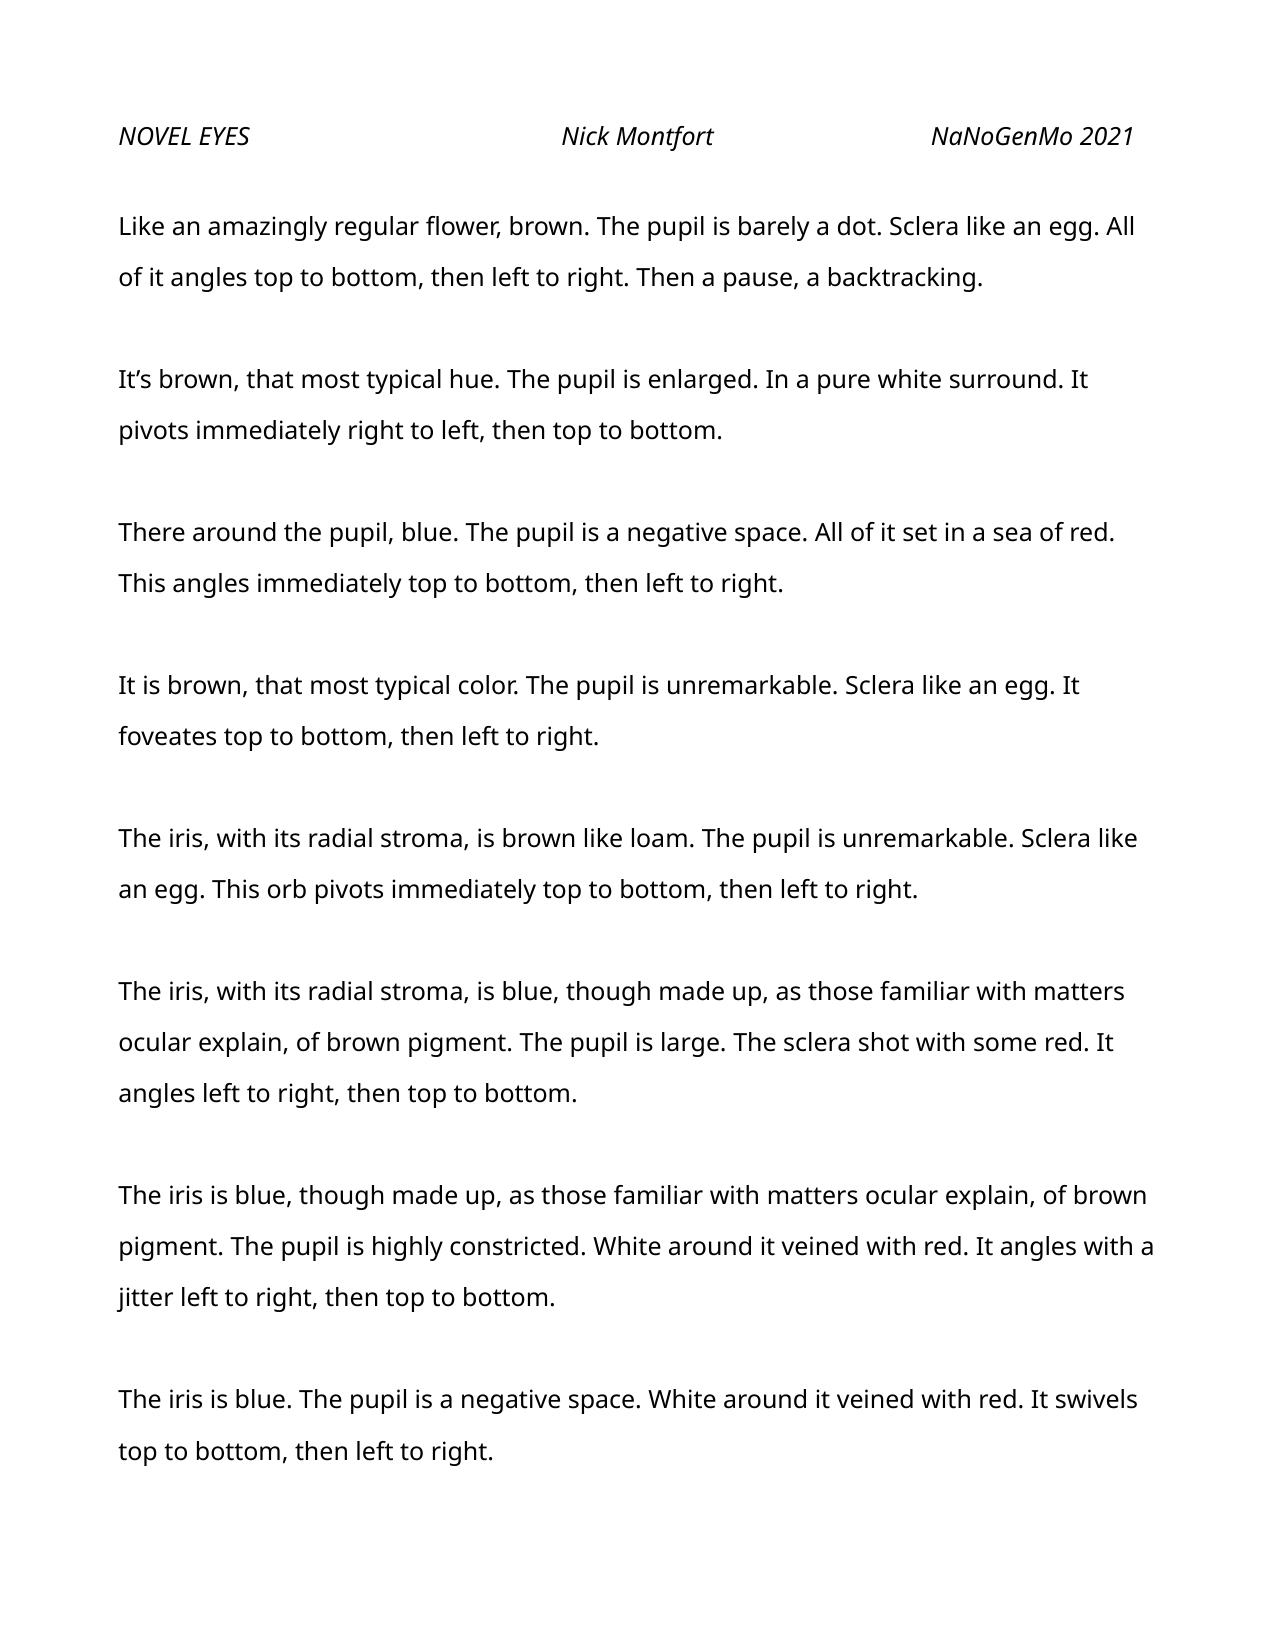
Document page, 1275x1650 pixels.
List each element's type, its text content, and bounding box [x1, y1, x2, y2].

text The iris is blue, though made up, as those familiar with matters ocular explain, of brown pigment. The pupil is highly constricted. White around it veined with red. It angles with a jitter left to right, then top to bottom. [118, 1178, 1157, 1314]
text The iris, with its radial stroma, is blue, though made up, as those familiar with matters ocular explain, of brown pigment. The pupil is large. The sclera shot with some red. It angles left to right, then top to bottom. [118, 974, 1157, 1110]
text It is brown, that most typical color. The pupil is unremarkable. Sclera like an egg. It foveates top to bottom, then left to right. [118, 667, 1157, 753]
text There around the pupil, blue. The pupil is a negative space. All of it set in a sea of red. This angles immediately top to bottom, then left to right. [118, 514, 1157, 599]
text It’s brown, that most typical hue. The pupil is enlarged. In a pure white surround. It pivots immediately right to left, then top to bottom. [118, 361, 1157, 446]
text The iris is blue. The pupil is a negative space. White around it veined with red. It swivels top to bottom, then left to right. [118, 1382, 1157, 1467]
text Like an amazingly regular flower, brown. The pupil is barely a dot. Sclera like an egg. All of it angles top to bottom, then left to right. Then a pause, a backtracking. [118, 208, 1157, 293]
text The iris, with its radial stroma, is brown like loam. The pupil is unremarkable. Sclera like an egg. This orb pivots immediately top to bottom, then left to right. [118, 821, 1157, 906]
